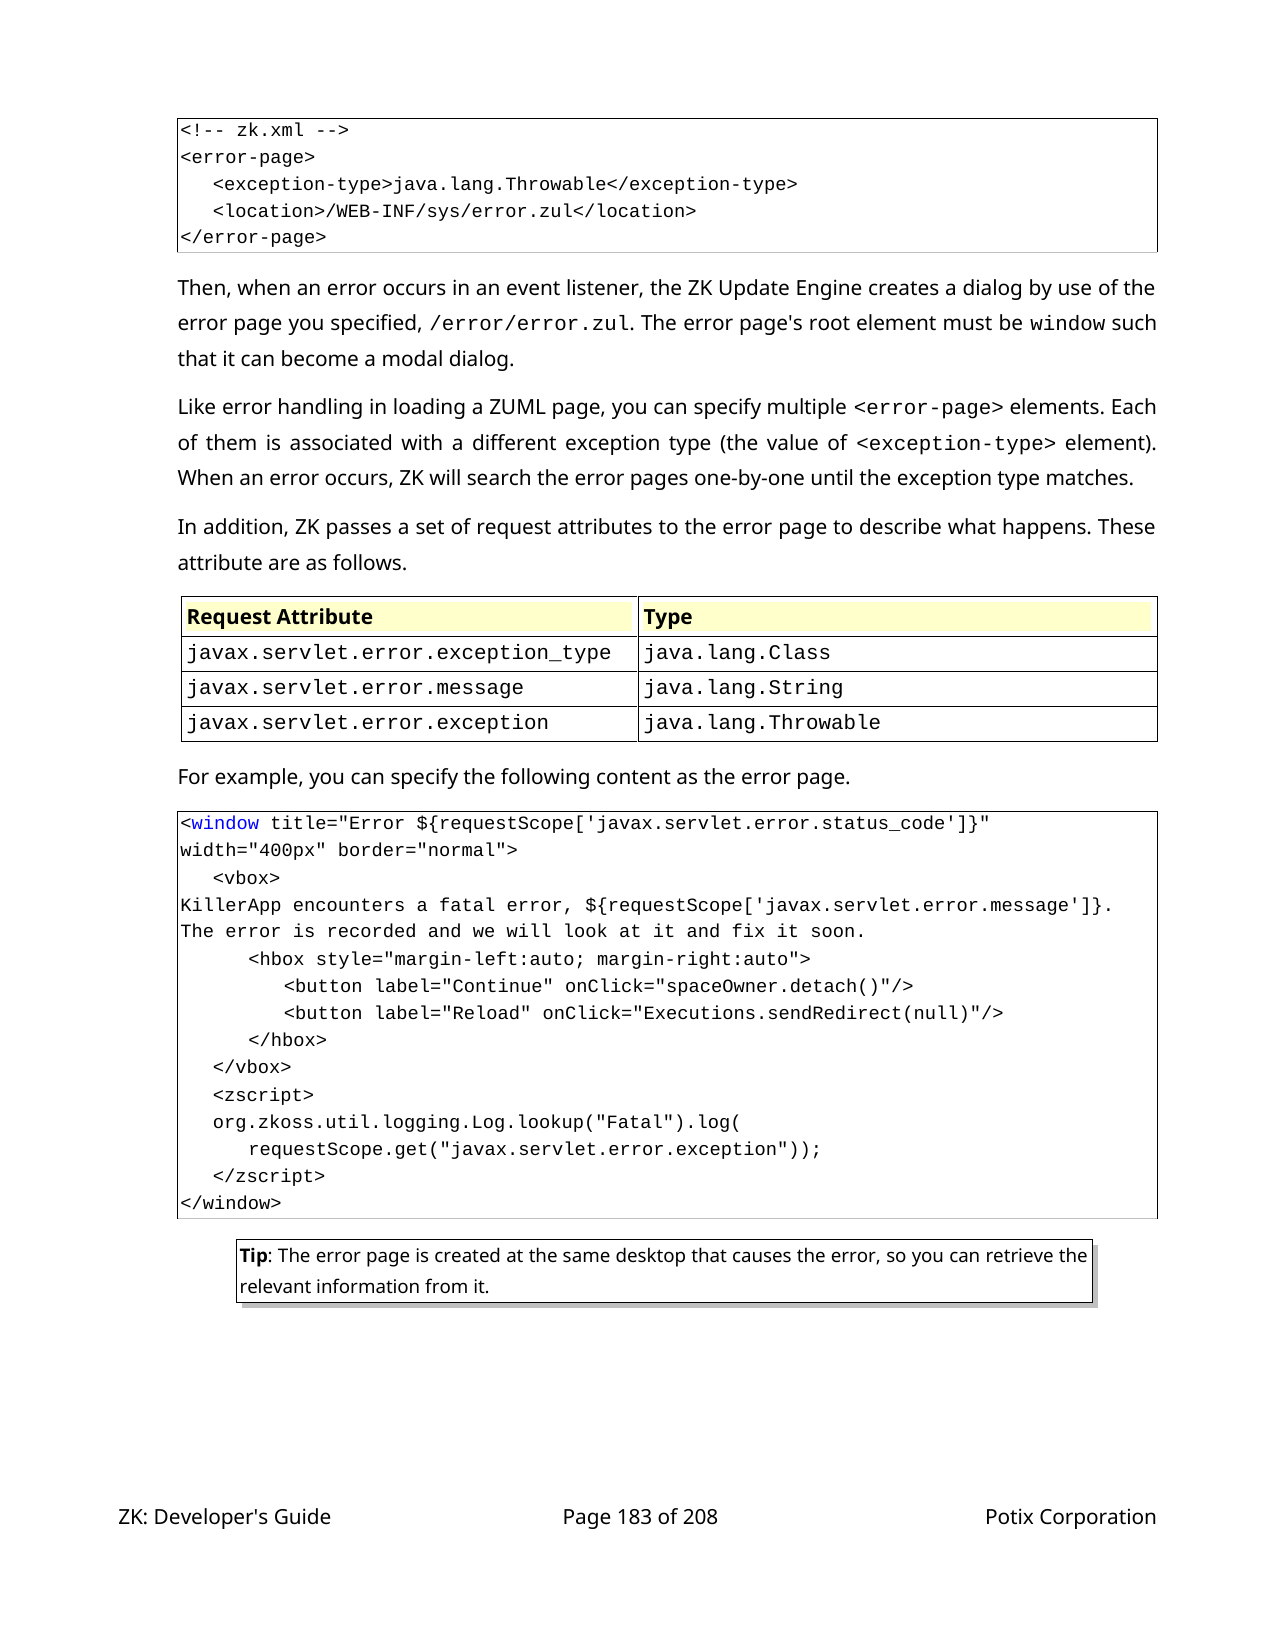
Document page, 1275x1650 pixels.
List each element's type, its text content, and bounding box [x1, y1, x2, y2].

text Tip: The error page is created at the same desktop that causes the error, so you can retrieve the relevant information from it. [237, 1240, 1092, 1302]
text </zscript> [178, 1164, 1157, 1188]
text </vbox> [178, 1055, 1157, 1079]
text </window> [178, 1191, 1157, 1218]
table_cell javax.servlet.error.exception_type [182, 637, 637, 671]
text <zscript> [178, 1082, 1157, 1107]
text requestScope.get("javax.servlet.error.exception")); [178, 1137, 1157, 1161]
text <!-- zk.xml --> [178, 119, 1157, 142]
text org.zkoss.util.logging.Log.lookup("Fatal").log( [178, 1109, 1157, 1134]
table_cell java.lang.Throwable [639, 707, 1157, 741]
text For example, you can specify the following content as the error page. [177, 762, 1157, 791]
text <button label="Continue" onClick="spaceOwner.detach()"/> [178, 974, 1157, 998]
table_header Request Attribute [182, 597, 637, 636]
text Then, when an error occurs in an event listener, the ZK Update Engine creates a dialog by use of the error page you specified, /error/error.zul. The error page's root element must be window such that it can become a modal dialog. [177, 273, 1157, 372]
table_cell java.lang.Class [639, 637, 1157, 671]
text In addition, ZK passes a set of request attributes to the error page to describe what happens. These attribute are as follows. [177, 512, 1157, 576]
text width="400px" border="normal"> [178, 838, 1157, 863]
table_cell javax.servlet.error.exception [182, 707, 637, 741]
text <window title="Error ${requestScope['javax.servlet.error.status_code']}" [178, 812, 1157, 835]
text <button label="Reload" onClick="Executions.sendRedirect(null)"/> [178, 1001, 1157, 1025]
text <hbox style="margin-left:auto; margin-right:auto"> [178, 946, 1157, 971]
text </hbox> [178, 1028, 1157, 1052]
text Like error handling in loading a ZUML page, you can specify multiple <error-page> elements. Each of them is associated with a different exception type (the value of <exception-type> element). When an error occurs, ZK will search the error pages one-by-one until the exception type matches. [177, 392, 1157, 492]
table_header Type [639, 597, 1157, 636]
table_cell javax.servlet.error.message [182, 672, 637, 706]
text KillerApp encounters a fatal error, ${requestScope['javax.servlet.error.message']}. The error is recorded and we will look at it and fix it soon. [178, 893, 1157, 943]
text <vbox> [178, 866, 1157, 890]
text <error-page> <exception-type>java.lang.Throwable</exception-type> <location>/WEB-INF/sys/error.zul</location> </error-page> [178, 145, 1157, 252]
table_cell java.lang.String [639, 672, 1157, 706]
